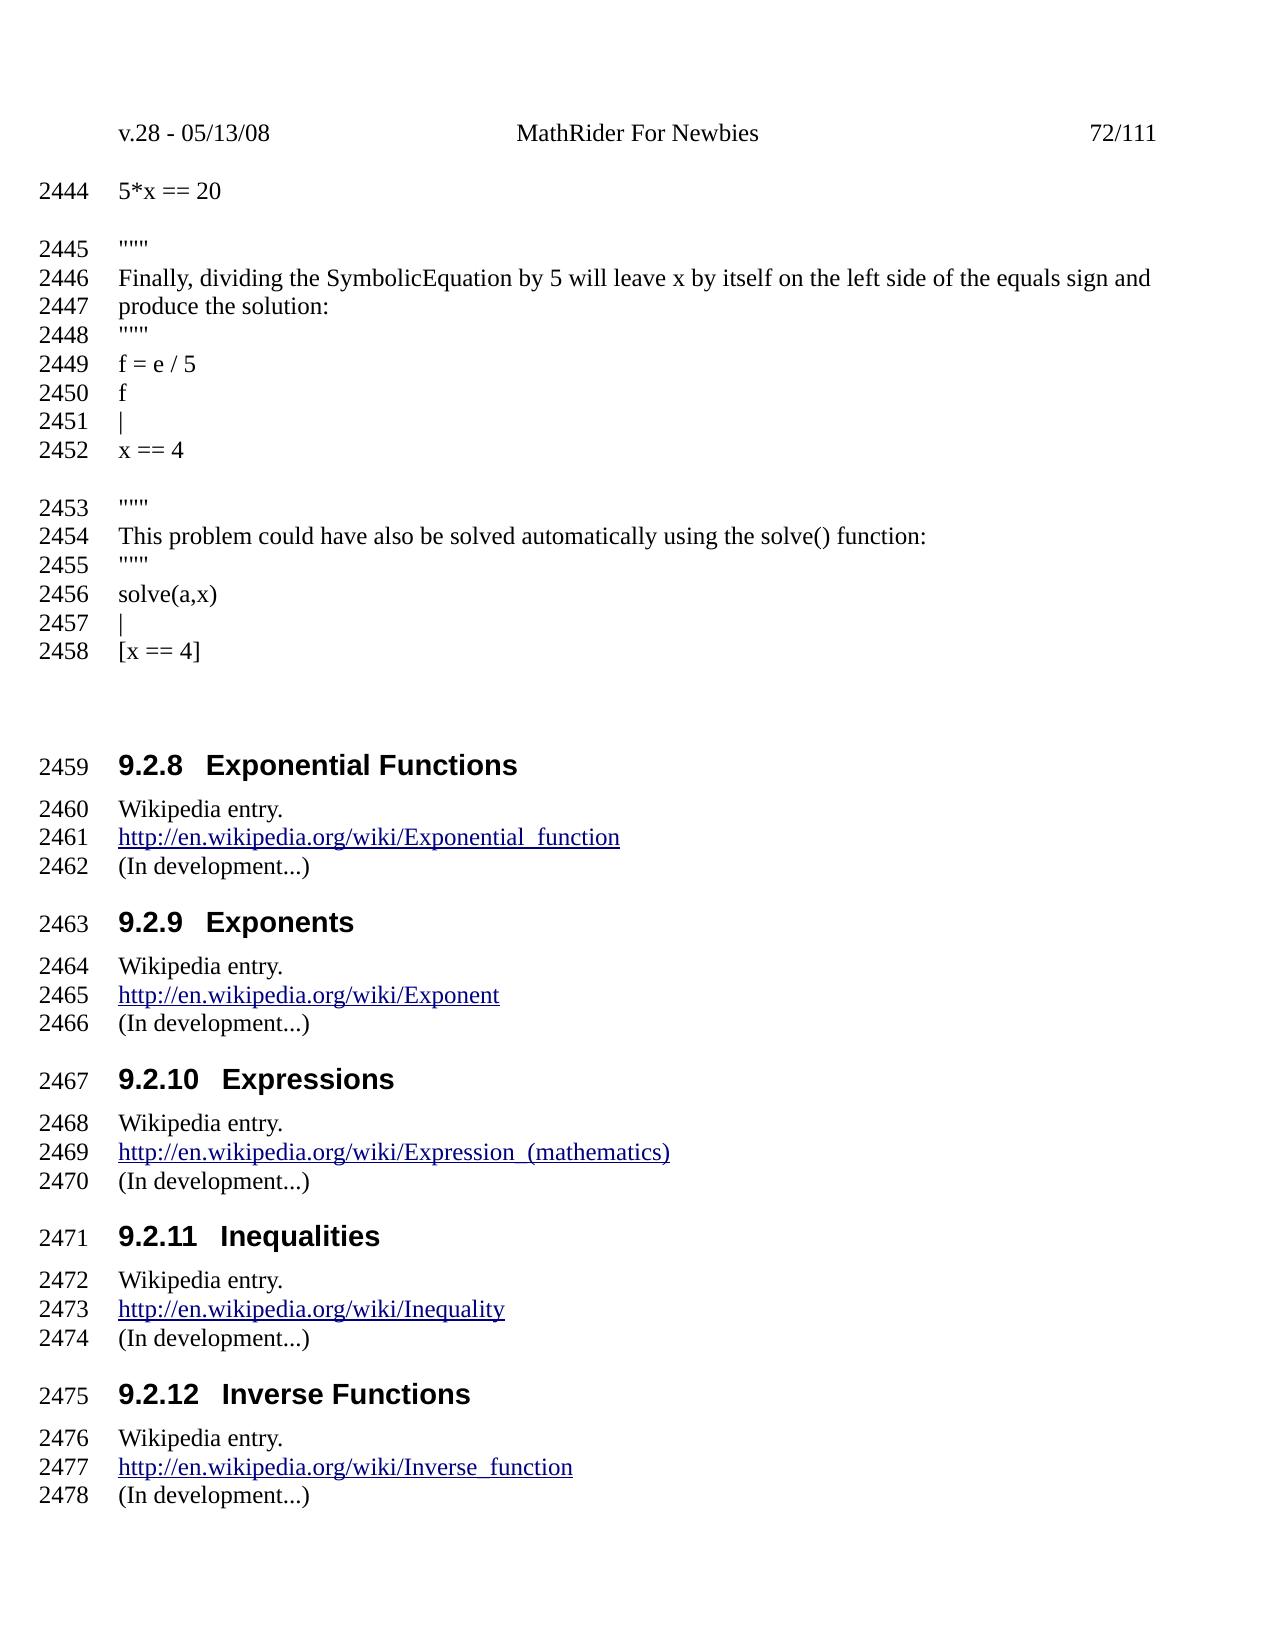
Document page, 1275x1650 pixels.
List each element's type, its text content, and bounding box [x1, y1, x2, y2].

text Wikipedia entry. [118, 951, 1157, 980]
text Wikipedia entry. [118, 1423, 1157, 1452]
text | [118, 406, 1157, 435]
text Wikipedia entry. [118, 794, 1157, 822]
text (In development...) [118, 1480, 1157, 1509]
text http://en.wikipedia.org/wiki/Inverse_function [118, 1452, 1157, 1480]
text 5*x == 20 [118, 176, 1157, 205]
text http://en.wikipedia.org/wiki/Inequality [118, 1294, 1157, 1323]
text [x == 4] [118, 636, 1157, 665]
text (In development...) [118, 851, 1157, 880]
subtitle Exponents [118, 905, 1157, 938]
text Finally, dividing the SymbolicEquation by 5 will leave x by itself on the left side of the equals sign and produce the solution: [118, 263, 1157, 320]
text Wikipedia entry. [118, 1108, 1157, 1137]
subtitle Expressions [118, 1062, 1157, 1096]
text (In development...) [118, 1323, 1157, 1352]
subtitle Inverse Functions [118, 1377, 1157, 1410]
text | [118, 608, 1157, 636]
text http://en.wikipedia.org/wiki/Exponential_function [118, 822, 1157, 851]
text solve(a,x) [118, 579, 1157, 608]
text http://en.wikipedia.org/wiki/Exponent [118, 980, 1157, 1008]
text """ [118, 550, 1157, 579]
text This problem could have also be solved automatically using the solve() function: [118, 521, 1157, 550]
text """ [118, 320, 1157, 349]
text x == 4 [118, 435, 1157, 464]
text (In development...) [118, 1166, 1157, 1194]
text Wikipedia entry. [118, 1266, 1157, 1294]
text f = e / 5 [118, 349, 1157, 378]
text """ [118, 234, 1157, 263]
subtitle Exponential Functions [118, 748, 1157, 781]
text """ [118, 493, 1157, 521]
text f [118, 378, 1157, 406]
text http://en.wikipedia.org/wiki/Expression_(mathematics) [118, 1137, 1157, 1166]
text (In development...) [118, 1008, 1157, 1037]
subtitle Inequalities [118, 1219, 1157, 1253]
